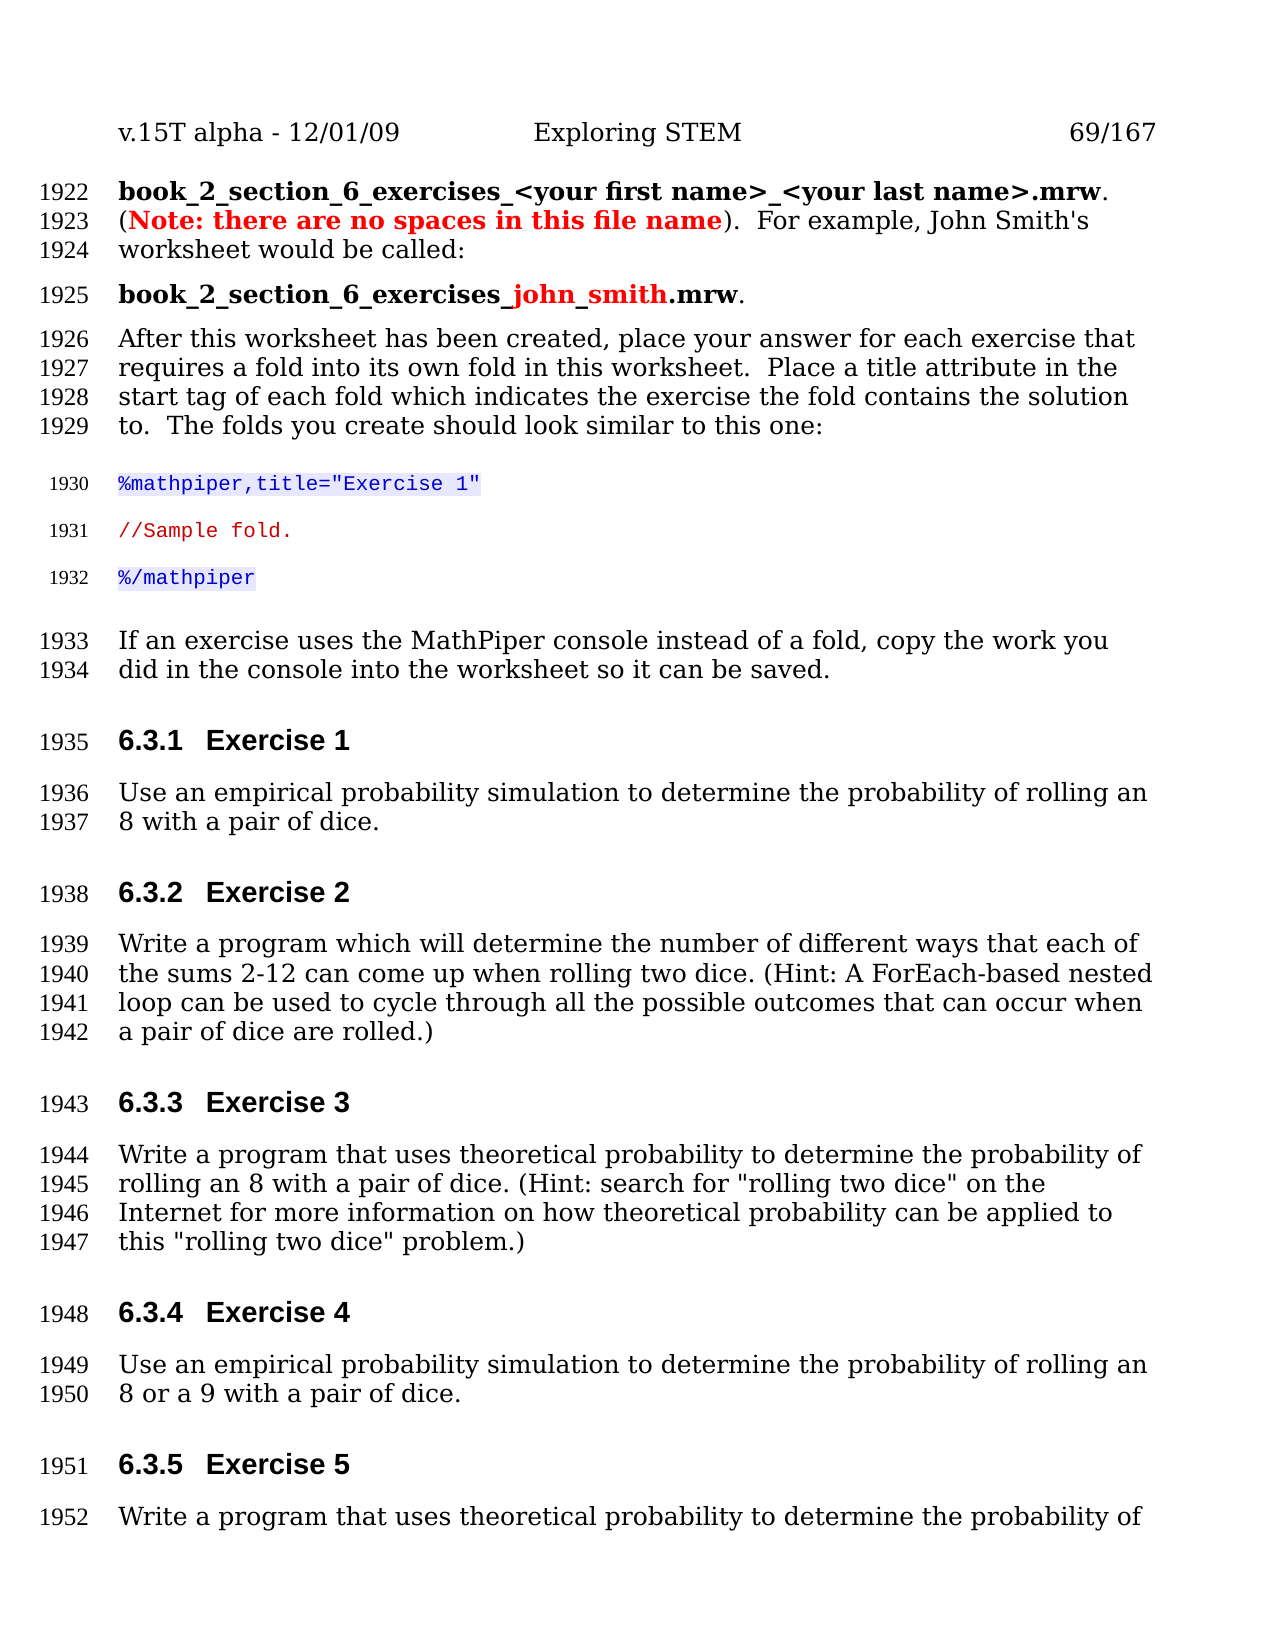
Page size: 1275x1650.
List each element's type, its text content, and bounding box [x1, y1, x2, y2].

subtitle Exercise 2 [118, 875, 1157, 909]
text Write a program which will determine the number of different ways that each of the sums 2-12 can come up when rolling two dice. (Hint: A ForEach-based nested loop can be used to cycle through all the possible outcomes that can occur when a pair of dice are rolled.) [118, 929, 1157, 1046]
text book_2_section_6_exercises_<your first name>_<your last name>.mrw. (Note: there are no spaces in this file name). For example, John Smith's worksheet would be called: [118, 177, 1157, 265]
text %/mathpiper [118, 567, 1157, 591]
text %mathpiper,title="Exercise 1" [118, 473, 1157, 496]
text Use an empirical probability simulation to determine the probability of rolling an 8 with a pair of dice. [118, 778, 1157, 836]
text Write a program that uses theoretical probability to determine the probability of [118, 1502, 1157, 1531]
text Use an empirical probability simulation to determine the probability of rolling an 8 or a 9 with a pair of dice. [118, 1350, 1157, 1408]
subtitle Exercise 5 [118, 1447, 1157, 1481]
text If an exercise uses the MathPiper console instead of a fold, copy the work you did in the console into the worksheet so it can be saved. [118, 626, 1157, 684]
text book_2_section_6_exercises_john_smith.mrw. [118, 280, 1157, 309]
text Write a program that uses theoretical probability to determine the probability of rolling an 8 with a pair of dice. (Hint: search for "rolling two dice" on the Internet for more information on how theoretical probability can be applied to this "rolling two dice" problem.) [118, 1140, 1157, 1256]
subtitle Exercise 1 [118, 723, 1157, 757]
text //Sample fold. [118, 520, 1157, 544]
subtitle Exercise 4 [118, 1296, 1157, 1329]
subtitle Exercise 3 [118, 1085, 1157, 1119]
text After this worksheet has been created, place your answer for each exercise that requires a fold into its own fold in this worksheet. Place a title attribute in the start tag of each fold which indicates the exercise the fold contains the solution to. The folds you create should look similar to this one: [118, 324, 1157, 441]
